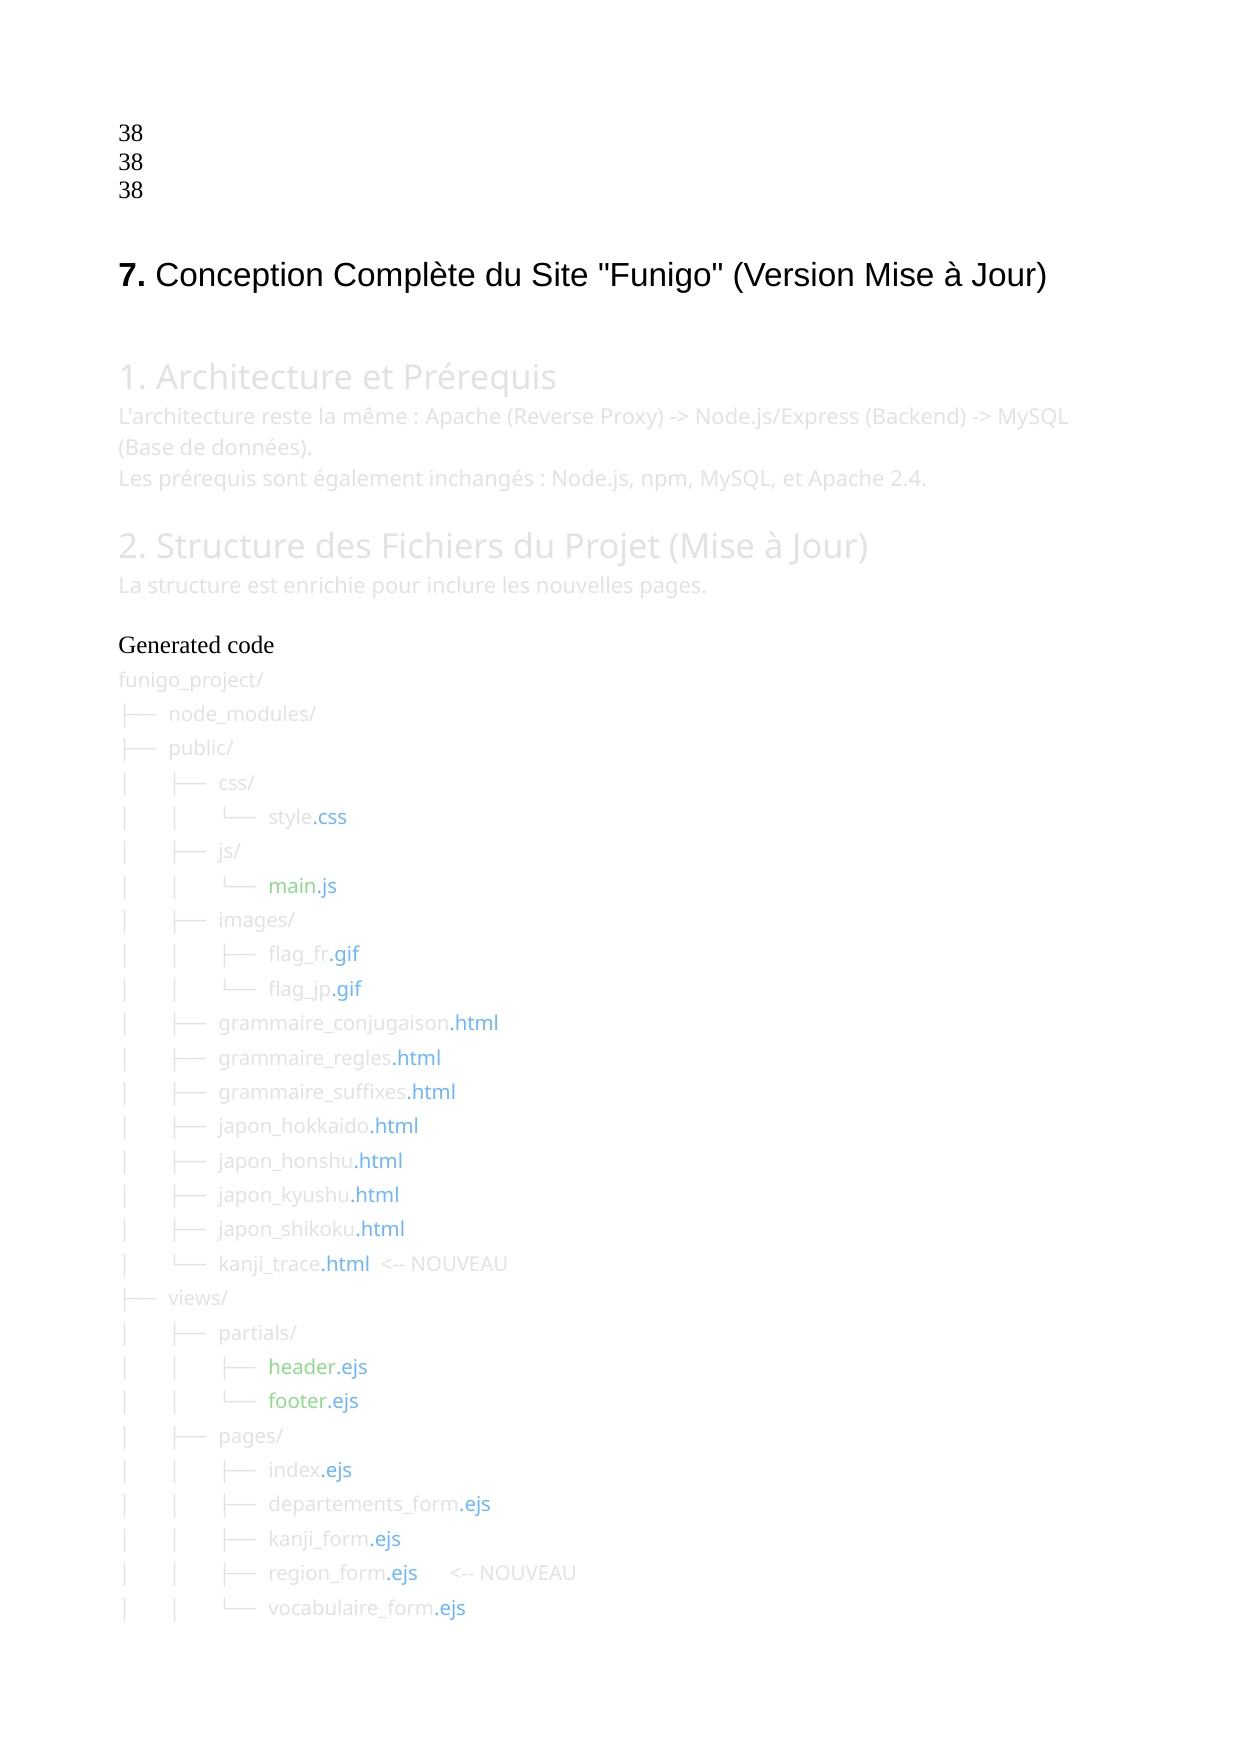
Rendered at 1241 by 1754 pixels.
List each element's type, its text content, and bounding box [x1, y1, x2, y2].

text │ ├── pages/ [118, 1415, 1122, 1449]
text │ ├── grammaire_regles.html [118, 1037, 1122, 1071]
text │ ├── js/ [118, 831, 1122, 865]
text │ │ ├── index.ejs [118, 1449, 1122, 1484]
text │ ├── grammaire_conjugaison.html [118, 1002, 1122, 1037]
text │ │ └── vocabulaire_form.ejs [118, 1587, 1122, 1621]
text │ │ ├── flag_fr.gif [118, 934, 1122, 968]
text Generated code [118, 627, 1122, 659]
text │ ├── japon_kyushu.html [118, 1174, 1122, 1209]
text │ │ └── footer.ejs [118, 1381, 1122, 1415]
text L'architecture reste la même : Apache (Reverse Proxy) -> Node.js/Express (Backend) -> MySQL (Base de données). Les prérequis sont également inchangés : Node.js, npm, MySQL, et Apache 2.4. [118, 399, 1122, 493]
text │ │ ├── header.ejs [118, 1346, 1122, 1381]
text │ ├── grammaire_suffixes.html [118, 1071, 1122, 1106]
text │ │ └── main.js [118, 865, 1122, 899]
text │ │ └── style.css [118, 796, 1122, 831]
text │ │ ├── region_form.ejs <-- NOUVEAU [118, 1552, 1122, 1587]
text │ │ ├── kanji_form.ejs [118, 1518, 1122, 1552]
text │ ├── japon_honshu.html [118, 1140, 1122, 1174]
subtitle 1. Architecture et Prérequis [118, 352, 1122, 399]
subtitle 2. Structure des Fichiers du Projet (Mise à Jour) [118, 521, 1122, 568]
text │ │ └── flag_jp.gif [118, 968, 1122, 1002]
text ├── node_modules/ [118, 693, 1122, 727]
text │ ├── partials/ [118, 1312, 1122, 1346]
text ├── views/ [118, 1277, 1122, 1312]
text La structure est enrichie pour inclure les nouvelles pages. [118, 568, 1122, 599]
text ├── public/ [118, 727, 1122, 762]
text │ ├── images/ [118, 899, 1122, 934]
text │ ├── japon_shikoku.html [118, 1209, 1122, 1243]
text funigo_project/ [118, 659, 1122, 693]
subtitle 7. Conception Complète du Site "Funigo" (Version Mise à Jour) [118, 255, 1122, 293]
text │ └── kanji_trace.html <-- NOUVEAU [118, 1243, 1122, 1277]
text │ ├── css/ [118, 762, 1122, 796]
text │ │ ├── departements_form.ejs [118, 1484, 1122, 1518]
text │ ├── japon_hokkaido.html [118, 1106, 1122, 1140]
